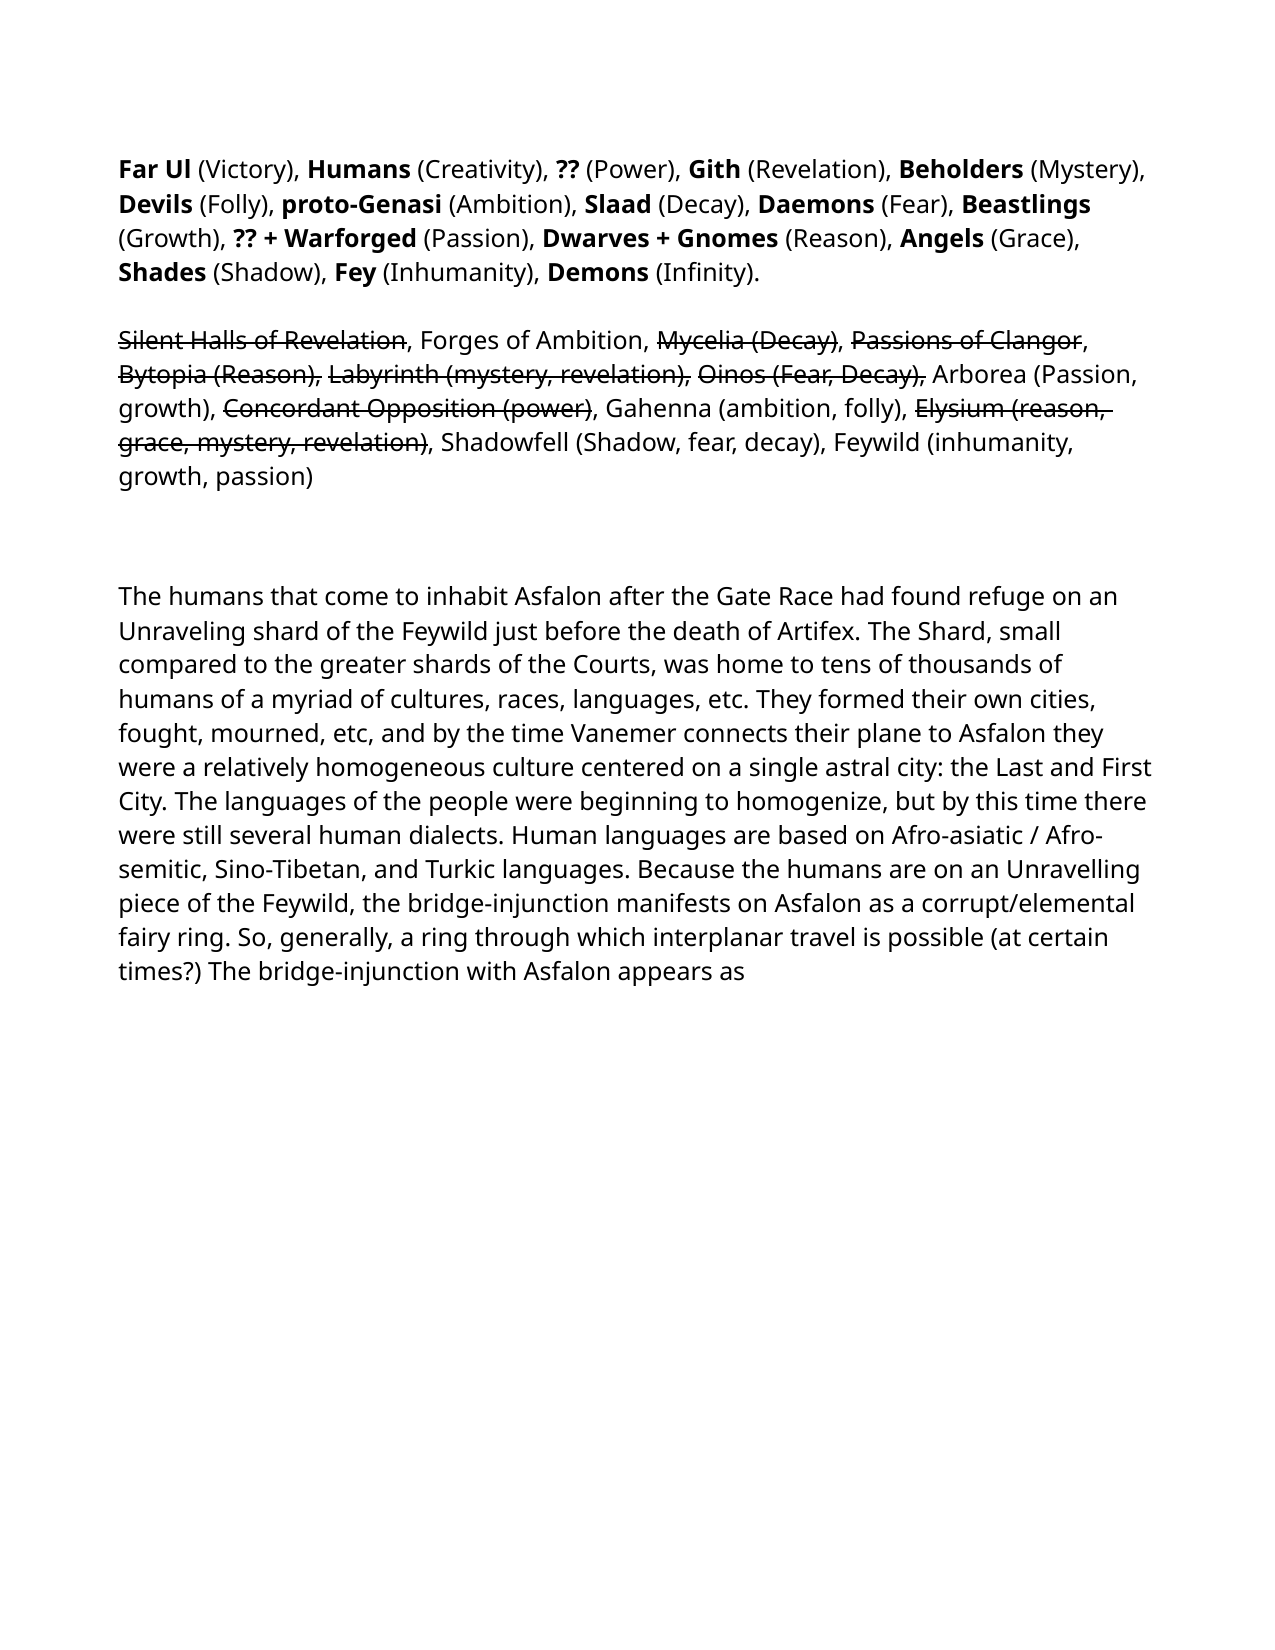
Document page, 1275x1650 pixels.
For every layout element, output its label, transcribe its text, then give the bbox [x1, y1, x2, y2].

text The humans that come to inhabit Asfalon after the Gate Race had found refuge on an Unraveling shard of the Feywild just before the death of Artifex. The Shard, small compared to the greater shards of the Courts, was home to tens of thousands of humans of a myriad of cultures, races, languages, etc. They formed their own cities, fought, mourned, etc, and by the time Vanemer connects their plane to Asfalon they were a relatively homogeneous culture centered on a single astral city: the Last and First City. The languages of the people were beginning to homogenize, but by this time there were still several human dialects. Human languages are based on Afro-asiatic / Afro-semitic, Sino-Tibetan, and Turkic languages. Because the humans are on an Unravelling piece of the Feywild, the bridge-injunction manifests on Asfalon as a corrupt/elemental fairy ring. So, generally, a ring through which interplanar travel is possible (at certain times?) The bridge-injunction with Asfalon appears as [118, 579, 1157, 988]
text Far Ul (Victory), Humans (Creativity), ?? (Power), Gith (Revelation), Beholders (Mystery), Devils (Folly), proto-Genasi (Ambition), Slaad (Decay), Daemons (Fear), Beastlings (Growth), ?? + Warforged (Passion), Dwarves + Gnomes (Reason), Angels (Grace), Shades (Shadow), Fey (Inhumanity), Demons (Infinity). [118, 152, 1157, 288]
text Silent Halls of Revelation, Forges of Ambition, Mycelia (Decay), Passions of Clangor, Bytopia (Reason), Labyrinth (mystery, revelation), Oinos (Fear, Decay), Arborea (Passion, growth), Concordant Opposition (power), Gahenna (ambition, folly), Elysium (reason, grace, mystery, revelation), Shadowfell (Shadow, fear, decay), Feywild (inhumanity, growth, passion) [118, 322, 1157, 493]
